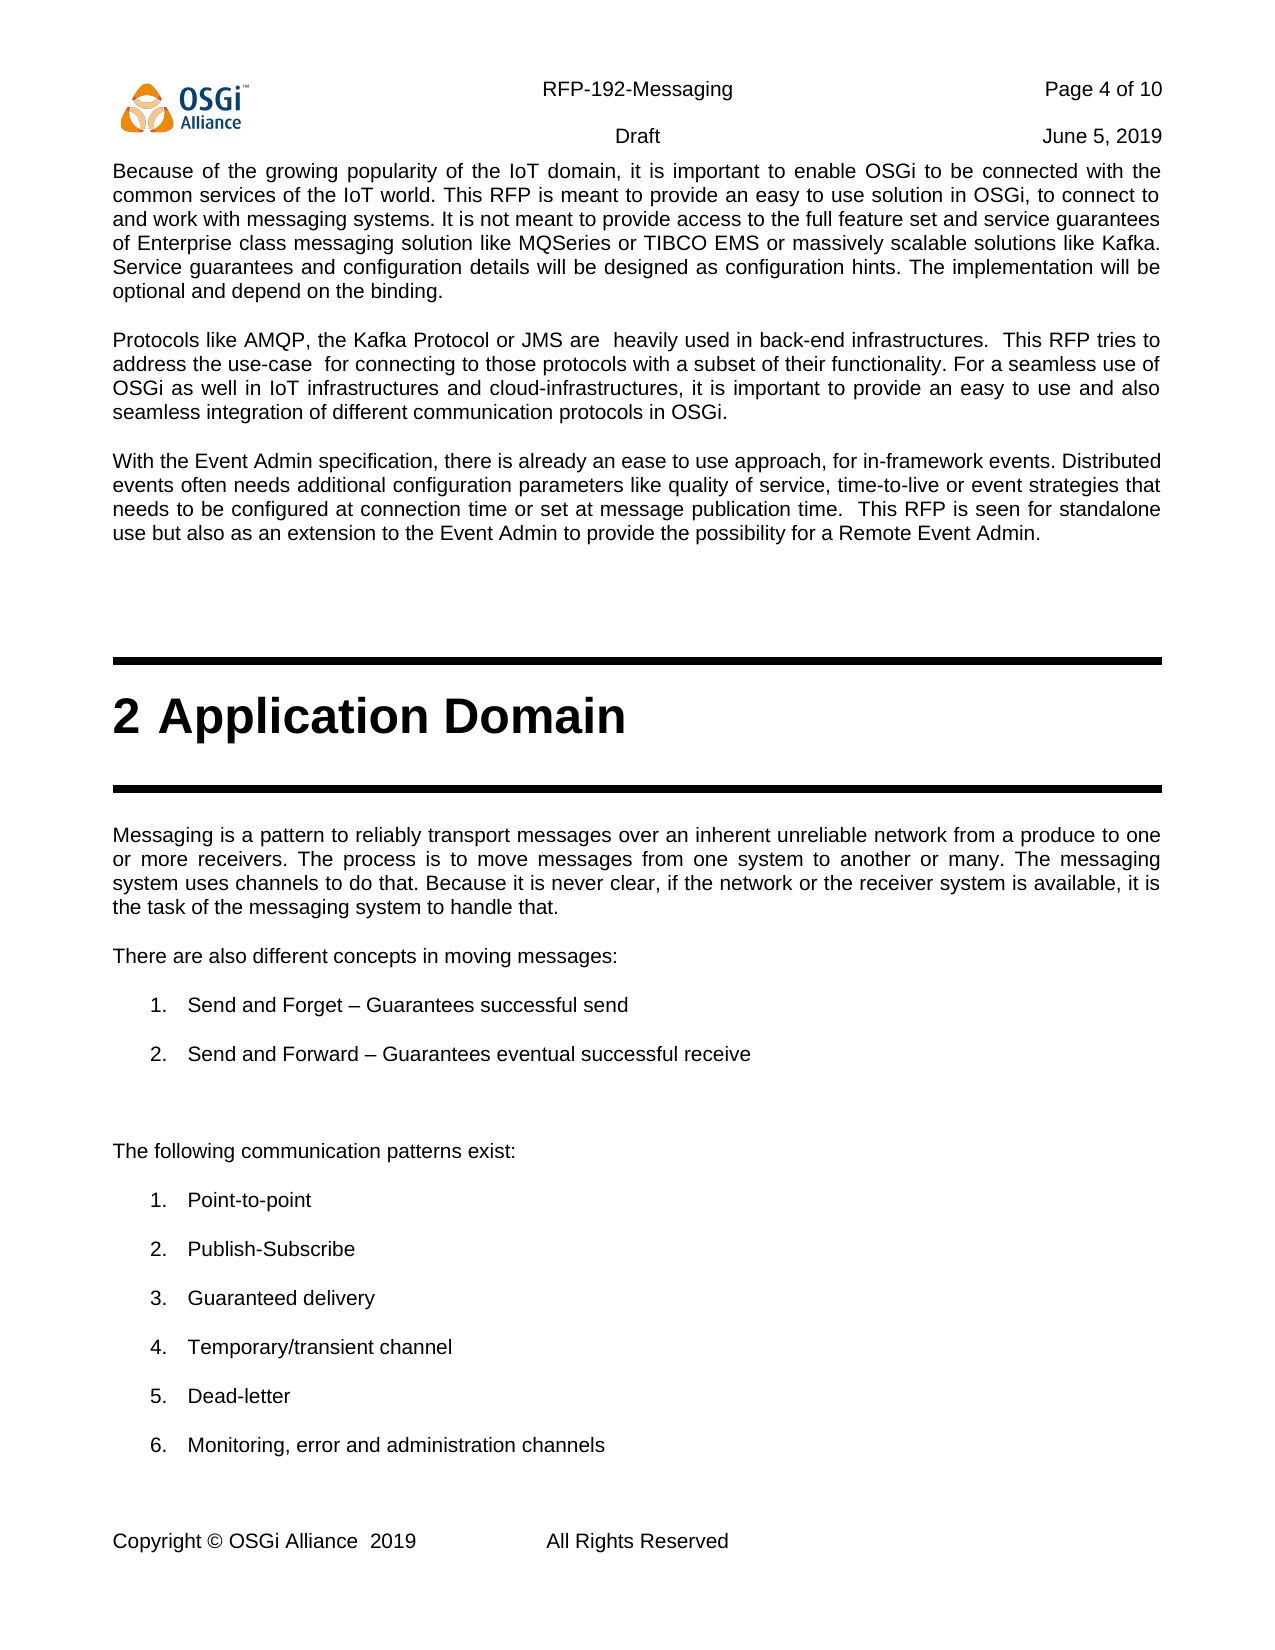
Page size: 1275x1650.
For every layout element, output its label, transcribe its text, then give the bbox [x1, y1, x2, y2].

text There are also different concepts in moving messages: [112, 943, 1162, 967]
list Temporary/transient channel [150, 1335, 1162, 1359]
list Monitoring, error and administration channels [150, 1433, 1162, 1457]
list Send and Forward – Guarantees eventual successful receive [150, 1041, 1162, 1065]
list Send and Forget – Guarantees successful send [150, 992, 1162, 1016]
subtitle Application Domain [112, 658, 1162, 793]
text Protocols like AMQP, the Kafka Protocol or JMS are heavily used in back-end infrastructures. This RFP tries to address the use-case for connecting to those protocols with a subset of their functionality. For a seamless use of OSGi as well in IoT infrastructures and cloud-infrastructures, it is important to provide an easy to use and also seamless integration of different communication protocols in OSGi. [112, 328, 1162, 423]
list Point-to-point [150, 1188, 1162, 1212]
list Guaranteed delivery [150, 1286, 1162, 1310]
picture [113, 76, 257, 140]
text Because of the growing popularity of the IoT domain, it is important to enable OSGi to be connected with the common services of the IoT world. This RFP is meant to provide an easy to use solution in OSGi, to connect to and work with messaging systems. It is not meant to provide access to the full feature set and service guarantees of Enterprise class messaging solution like MQSeries or TIBCO EMS or massively scalable solutions like Kafka. Service guarantees and configuration details will be designed as configuration hints. The implementation will be optional and depend on the binding. [112, 159, 1162, 303]
text With the Event Admin specification, there is already an ease to use approach, for in-framework events. Distributed events often needs additional configuration parameters like quality of service, time-to-live or event strategies that needs to be configured at connection time or set at message publication time. This RFP is seen for standalone use but also as an extension to the Event Admin to provide the possibility for a Remote Event Admin. [112, 448, 1162, 544]
text The following communication patterns exist: [112, 1139, 1162, 1163]
list Dead-letter [150, 1384, 1162, 1408]
text Messaging is a pattern to reliably transport messages over an inherent unreliable network from a produce to one or more receivers. The process is to move messages from one system to another or many. The messaging system uses channels to do that. Because it is never clear, if the network or the receiver system is available, it is the task of the messaging system to handle that. [112, 823, 1162, 918]
list Publish-Subscribe [150, 1237, 1162, 1261]
